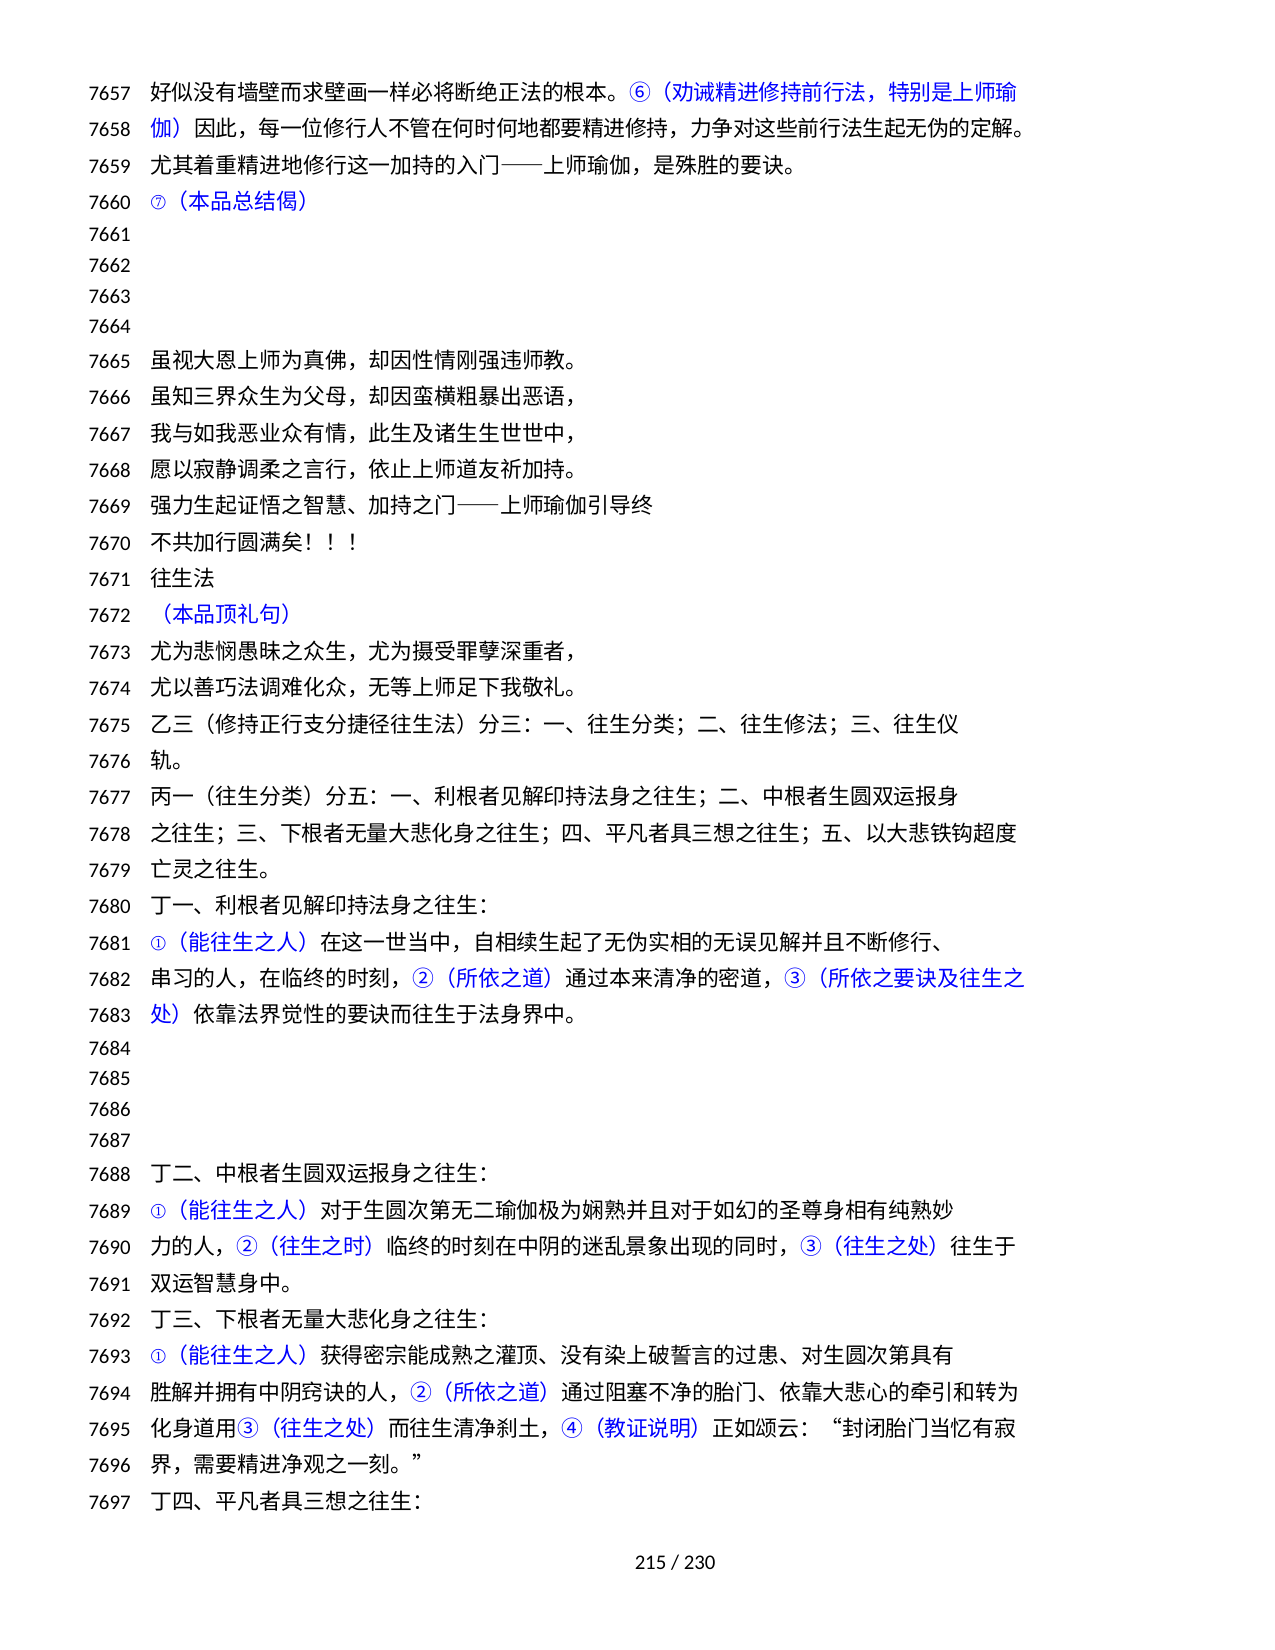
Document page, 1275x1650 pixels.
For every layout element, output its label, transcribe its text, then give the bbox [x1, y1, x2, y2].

text （本品顶礼句） [150, 597, 1200, 629]
text 往生法 [150, 561, 1200, 593]
text 丁四、平凡者具三想之往生： [150, 1484, 1200, 1515]
text ①（能往生之人）在这一世当中，自相续生起了无伪实相的无误见解并且不断修行、 [150, 925, 1200, 956]
text ⑦（本品总结偈） [150, 184, 1200, 216]
text 丁三、下根者无量大悲化身之往生： [150, 1302, 1200, 1333]
text 界，需要精进净观之一刻。” [150, 1447, 1200, 1479]
text 丁一、利根者见解印持法身之往生： [150, 888, 1200, 920]
text 尤以善巧法调难化众，无等上师足下我敬礼。 [150, 670, 1200, 702]
text 力的人，②（往生之时）临终的时刻在中阴的迷乱景象出现的同时，③（往生之处）往生于 [150, 1229, 1200, 1261]
text 处）依靠法界觉性的要诀而往生于法身界中。 [150, 997, 1200, 1029]
text ①（能往生之人）对于生圆次第无二瑜伽极为娴熟并且对于如幻的圣尊身相有纯熟妙 [150, 1193, 1200, 1224]
text 丁二、中根者生圆双运报身之往生： [150, 1156, 1200, 1188]
text 愿以寂静调柔之言行，依止上师道友祈加持。 [150, 452, 1200, 484]
text 双运智慧身中。 [150, 1266, 1200, 1297]
text 化身道用③（往生之处）而往生清净刹土，④（教证说明）正如颂云：“封闭胎门当忆有寂 [150, 1411, 1200, 1443]
text 轨。 [150, 743, 1200, 774]
text 乙三（修持正行支分捷径往生法）分三：一、往生分类；二、往生修法；三、往生仪 [150, 707, 1200, 738]
text 亡灵之往生。 [150, 852, 1200, 884]
text 虽视大恩上师为真佛，却因性情刚强违师教。 [150, 343, 1200, 375]
text 强力生起证悟之智慧、加持之门——上师瑜伽引导终 [150, 488, 1200, 520]
text 我与如我恶业众有情，此生及诸生生世世中， [150, 416, 1200, 447]
text 串习的人，在临终的时刻，②（所依之道）通过本来清净的密道，③（所依之要诀及往生之 [150, 961, 1200, 993]
text 不共加行圆满矣！！！ [150, 525, 1200, 556]
text 胜解并拥有中阴窍诀的人，②（所依之道）通过阻塞不净的胎门、依靠大悲心的牵引和转为 [150, 1375, 1200, 1406]
text 尤其着重精进地修行这一加持的入门——上师瑜伽，是殊胜的要诀。 [150, 148, 1200, 179]
text 虽知三界众生为父母，却因蛮横粗暴出恶语， [150, 379, 1200, 411]
text ①（能往生之人）获得密宗能成熟之灌顶、没有染上破誓言的过患、对生圆次第具有 [150, 1338, 1200, 1370]
text 丙一（往生分类）分五：一、利根者见解印持法身之往生；二、中根者生圆双运报身 [150, 779, 1200, 811]
text 尤为悲悯愚昧之众生，尤为摄受罪孽深重者， [150, 634, 1200, 666]
text 之往生；三、下根者无量大悲化身之往生；四、平凡者具三想之往生；五、以大悲铁钩超度 [150, 816, 1200, 847]
text 伽）因此，每一位修行人不管在何时何地都要精进修持，力争对这些前行法生起无伪的定解。 [150, 111, 1200, 143]
text 好似没有墙壁而求壁画一样必将断绝正法的根本。⑥（劝诫精进修持前行法，特别是上师瑜 [150, 75, 1200, 107]
